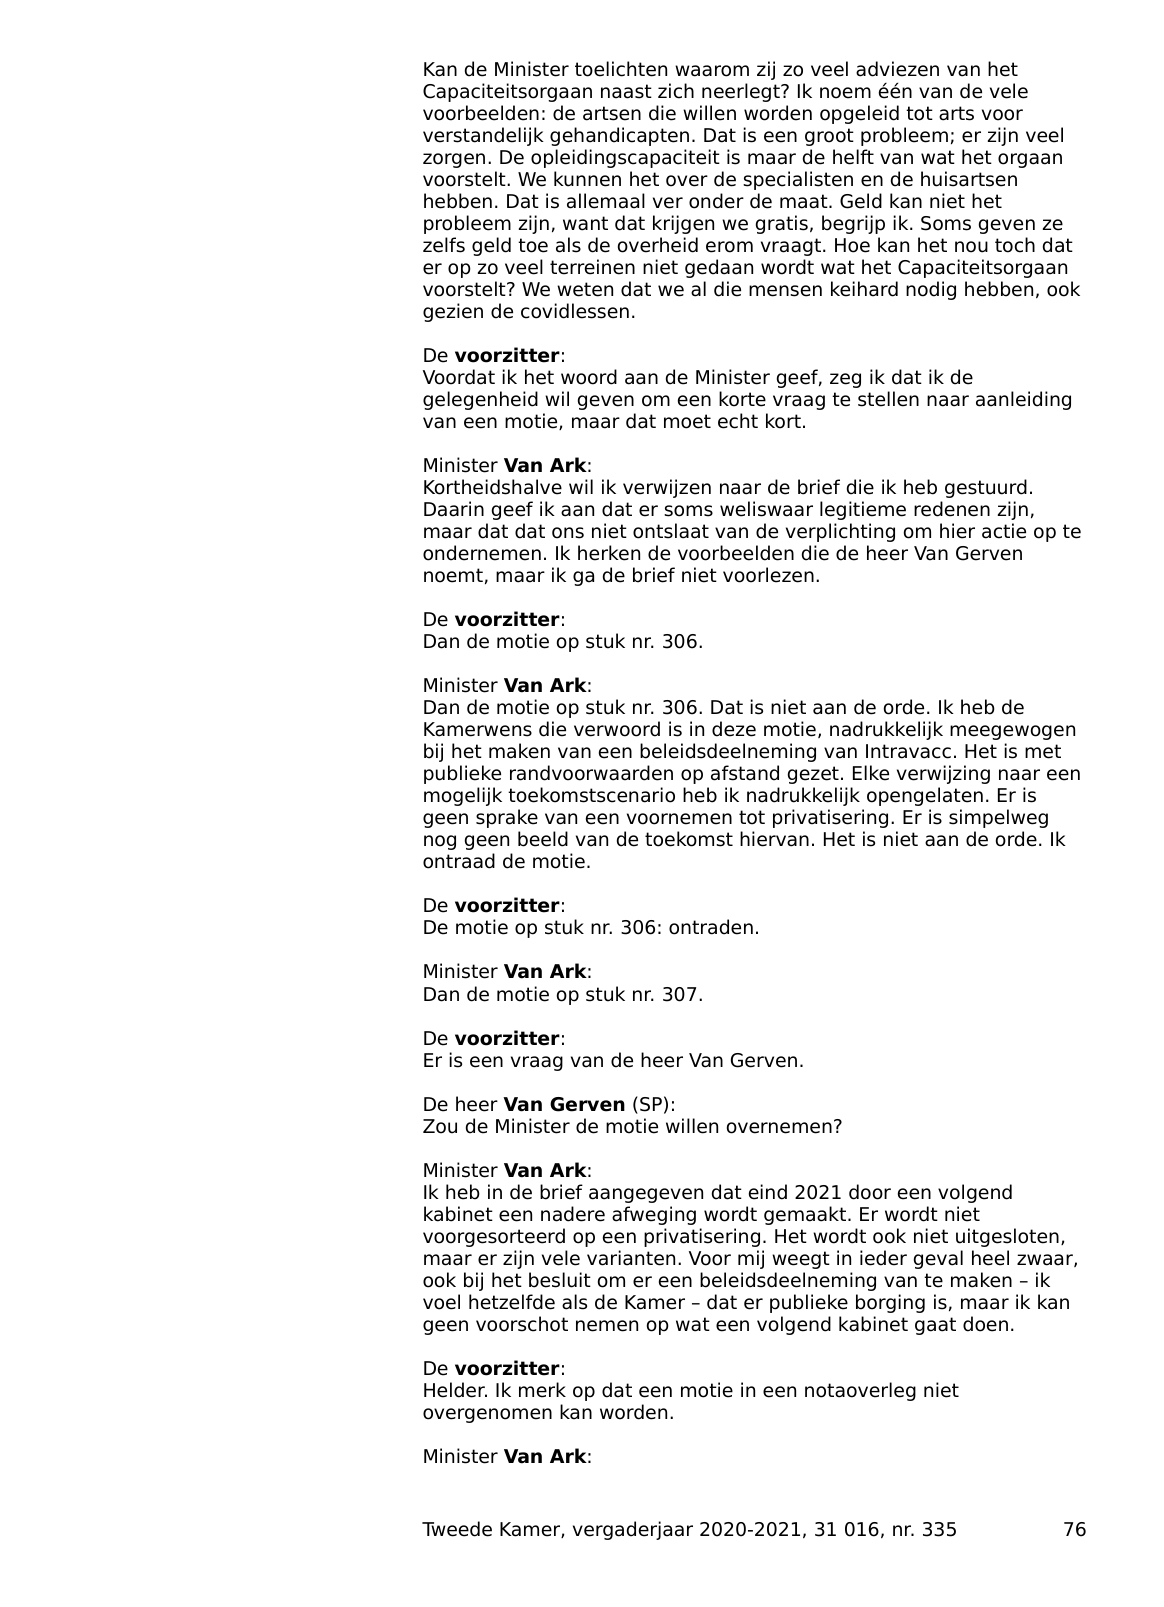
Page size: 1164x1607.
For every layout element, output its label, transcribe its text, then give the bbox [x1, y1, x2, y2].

text Minister Van Ark: [422, 961, 1087, 983]
text De voorzitter: [422, 345, 1087, 367]
text Voordat ik het woord aan de Minister geef, zeg ik dat ik de gelegenheid wil geven om een korte vraag te stellen naar aanleiding van een motie, maar dat moet echt kort. [422, 367, 1087, 433]
text Dan de motie op stuk nr. 307. [422, 983, 1087, 1005]
text Ik heb in de brief aangegeven dat eind 2021 door een volgend kabinet een nadere afweging wordt gemaakt. Er wordt niet voorgesorteerd op een privatisering. Het wordt ook niet uitgesloten, maar er zijn vele varianten. Voor mij weegt in ieder geval heel zwaar, ook bij het besluit om er een beleidsdeelneming van te maken – ik voel hetzelfde als de Kamer – dat er publieke borging is, maar ik kan geen voorschot nemen op wat een volgend kabinet gaat doen. [422, 1182, 1087, 1336]
text Er is een vraag van de heer Van Gerven. [422, 1049, 1087, 1072]
text De motie op stuk nr. 306: ontraden. [422, 917, 1087, 939]
text Minister Van Ark: [422, 675, 1087, 697]
text Minister Van Ark: [422, 1160, 1087, 1182]
text De voorzitter: [422, 1358, 1087, 1380]
text Dan de motie op stuk nr. 306. Dat is niet aan de orde. Ik heb de Kamerwens die verwoord is in deze motie, nadrukkelijk meegewogen bij het maken van een beleidsdeelneming van Intravacc. Het is met publieke randvoorwaarden op afstand gezet. Elke verwijzing naar een mogelijk toekomstscenario heb ik nadrukkelijk opengelaten. Er is geen sprake van een voornemen tot privatisering. Er is simpelweg nog geen beeld van de toekomst hiervan. Het is niet aan de orde. Ik ontraad de motie. [422, 697, 1087, 873]
text De heer Van Gerven (SP): [422, 1094, 1087, 1116]
text De voorzitter: [422, 895, 1087, 917]
text Kortheidshalve wil ik verwijzen naar de brief die ik heb gestuurd. Daarin geef ik aan dat er soms weliswaar legitieme redenen zijn, maar dat dat ons niet ontslaat van de verplichting om hier actie op te ondernemen. Ik herken de voorbeelden die de heer Van Gerven noemt, maar ik ga de brief niet voorlezen. [422, 477, 1087, 587]
text Zou de Minister de motie willen overnemen? [422, 1116, 1087, 1138]
text Kan de Minister toelichten waarom zij zo veel adviezen van het Capaciteitsorgaan naast zich neerlegt? Ik noem één van de vele voorbeelden: de artsen die willen worden opgeleid tot arts voor verstandelijk gehandicapten. Dat is een groot probleem; er zijn veel zorgen. De opleidingscapaciteit is maar de helft van wat het orgaan voorstelt. We kunnen het over de specialisten en de huisartsen hebben. Dat is allemaal ver onder de maat. Geld kan niet het probleem zijn, want dat krijgen we gratis, begrijp ik. Soms geven ze zelfs geld toe als de overheid erom vraagt. Hoe kan het nou toch dat er op zo veel terreinen niet gedaan wordt wat het Capaciteitsorgaan voorstelt? We weten dat we al die mensen keihard nodig hebben, ook gezien de covidlessen. [422, 59, 1087, 323]
text Dan de motie op stuk nr. 306. [422, 631, 1087, 653]
text Minister Van Ark: [422, 1446, 1087, 1468]
text De voorzitter: [422, 609, 1087, 631]
text De voorzitter: [422, 1028, 1087, 1049]
text Minister Van Ark: [422, 455, 1087, 477]
text Helder. Ik merk op dat een motie in een notaoverleg niet overgenomen kan worden. [422, 1380, 1087, 1424]
